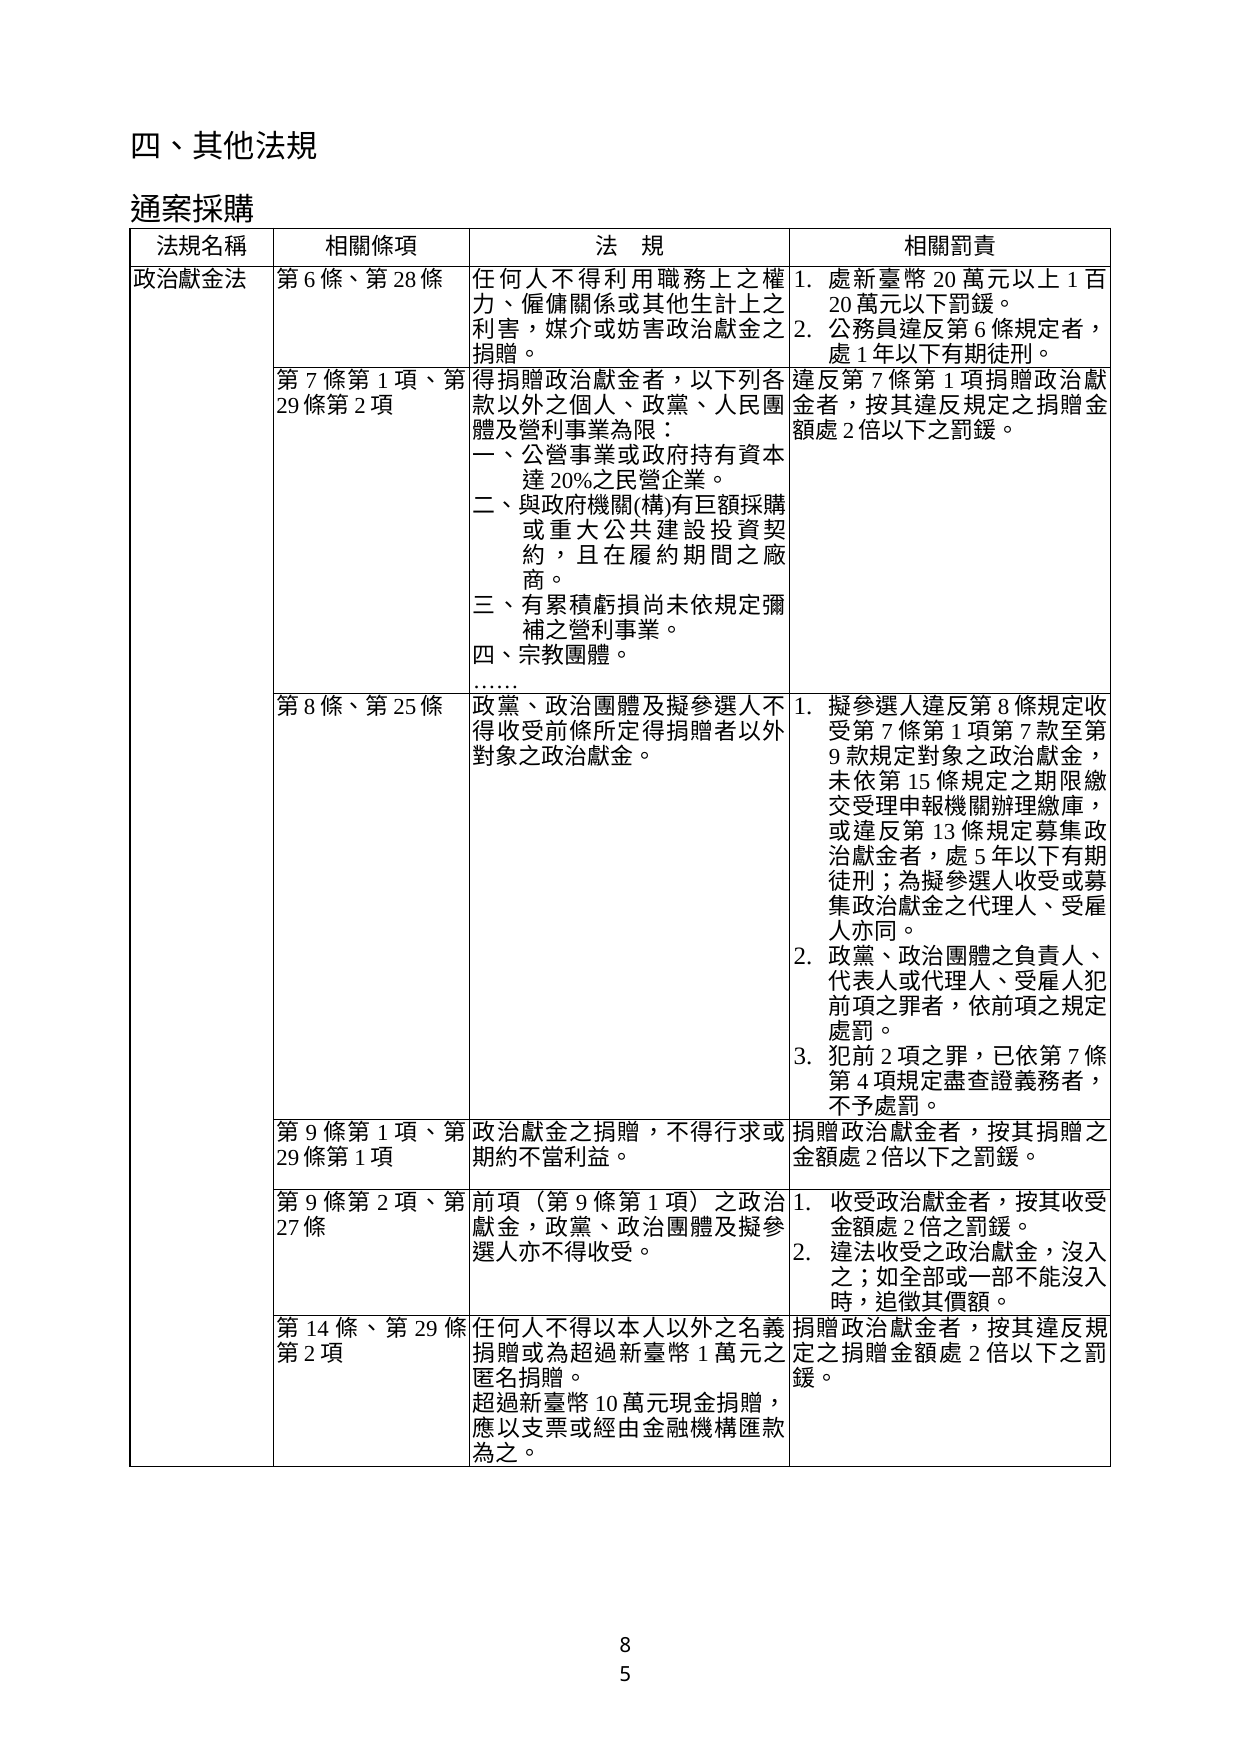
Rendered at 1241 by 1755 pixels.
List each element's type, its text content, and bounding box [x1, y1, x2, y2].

table_cell 收受政治獻金者，按其收受金額處2倍之罰鍰。 違法收受之政治獻金，沒入之；如全部或一部不能沒入時，追徵其價額。 [790, 1190, 1110, 1315]
table_cell 第14條、第29條第2項 [274, 1316, 469, 1466]
table_cell 任何人不得利用職務上之權力、僱傭關係或其他生計上之利害，媒介或妨害政治獻金之捐贈。 [470, 267, 789, 367]
table_cell 第9條第2項、第27條 [274, 1190, 469, 1315]
table_header 法規名稱 [131, 229, 273, 266]
table_cell 第7條第1項、第29條第2項 [274, 368, 469, 693]
table_header 相關條項 [274, 229, 469, 266]
table_cell 第8條、第25條 [274, 694, 469, 1119]
text 四、其他法規 [130, 102, 1110, 165]
table_cell 得捐贈政治獻金者，以下列各款以外之個人、政黨、人民團體及營利事業為限： 一、公營事業或政府持有資本達20%之民營企業。 二、與政府機關(構)有巨額採購或重大公共建設投資契約，且在履約期間之廠商。 三、有累積虧損尚未依規定彌補之營利事業。 四、宗教團體。 …… [470, 368, 789, 693]
table_header 法 規 [470, 229, 789, 266]
table_cell 捐贈政治獻金者，按其捐贈之金額處2倍以下之罰鍰。 [790, 1120, 1110, 1189]
text 通案採購 [130, 165, 1110, 227]
table_cell 捐贈政治獻金者，按其違反規定之捐贈金額處2倍以下之罰鍰。 [790, 1316, 1110, 1466]
table_cell 前項（第9條第1項）之政治獻金，政黨、政治團體及擬參選人亦不得收受。 [470, 1190, 789, 1315]
table_cell 擬參選人違反第8條規定收受第7條第1項第7款至第9款規定對象之政治獻金，未依第15條規定之期限繳交受理申報機關辦理繳庫，或違反第13條規定募集政治獻金者，處5年以下有期徒刑；為擬參選人收受或募集政治獻金之代理人、受雇人亦同。 政黨、政治團體之負責人、代表人或代理人、受雇人犯前項之罪者，依前項之規定處罰。 犯前2項之罪，已依第7條第4項規定盡查證義務者，不予處罰。 [790, 694, 1110, 1119]
table_header 相關罰責 [790, 229, 1110, 266]
table_cell 處新臺幣20萬元以上1百20萬元以下罰鍰。 公務員違反第6條規定者，處1年以下有期徒刑。 [790, 267, 1110, 367]
table_cell 政治獻金之捐贈，不得行求或期約不當利益。 [470, 1120, 789, 1189]
table_cell 任何人不得以本人以外之名義捐贈或為超過新臺幣1萬元之匿名捐贈。 超過新臺幣10萬元現金捐贈，應以支票或經由金融機構匯款為之。 [470, 1316, 789, 1466]
table_cell 第6條、第28條 [274, 267, 469, 367]
table_cell 違反第7條第1項捐贈政治獻金者，按其違反規定之捐贈金額處2倍以下之罰鍰。 [790, 368, 1110, 693]
table_cell 政黨、政治團體及擬參選人不得收受前條所定得捐贈者以外對象之政治獻金。 [470, 694, 789, 1119]
table_cell 第9條第1項、第29條第1項 [274, 1120, 469, 1189]
table_cell 政治獻金法 [131, 267, 273, 1466]
